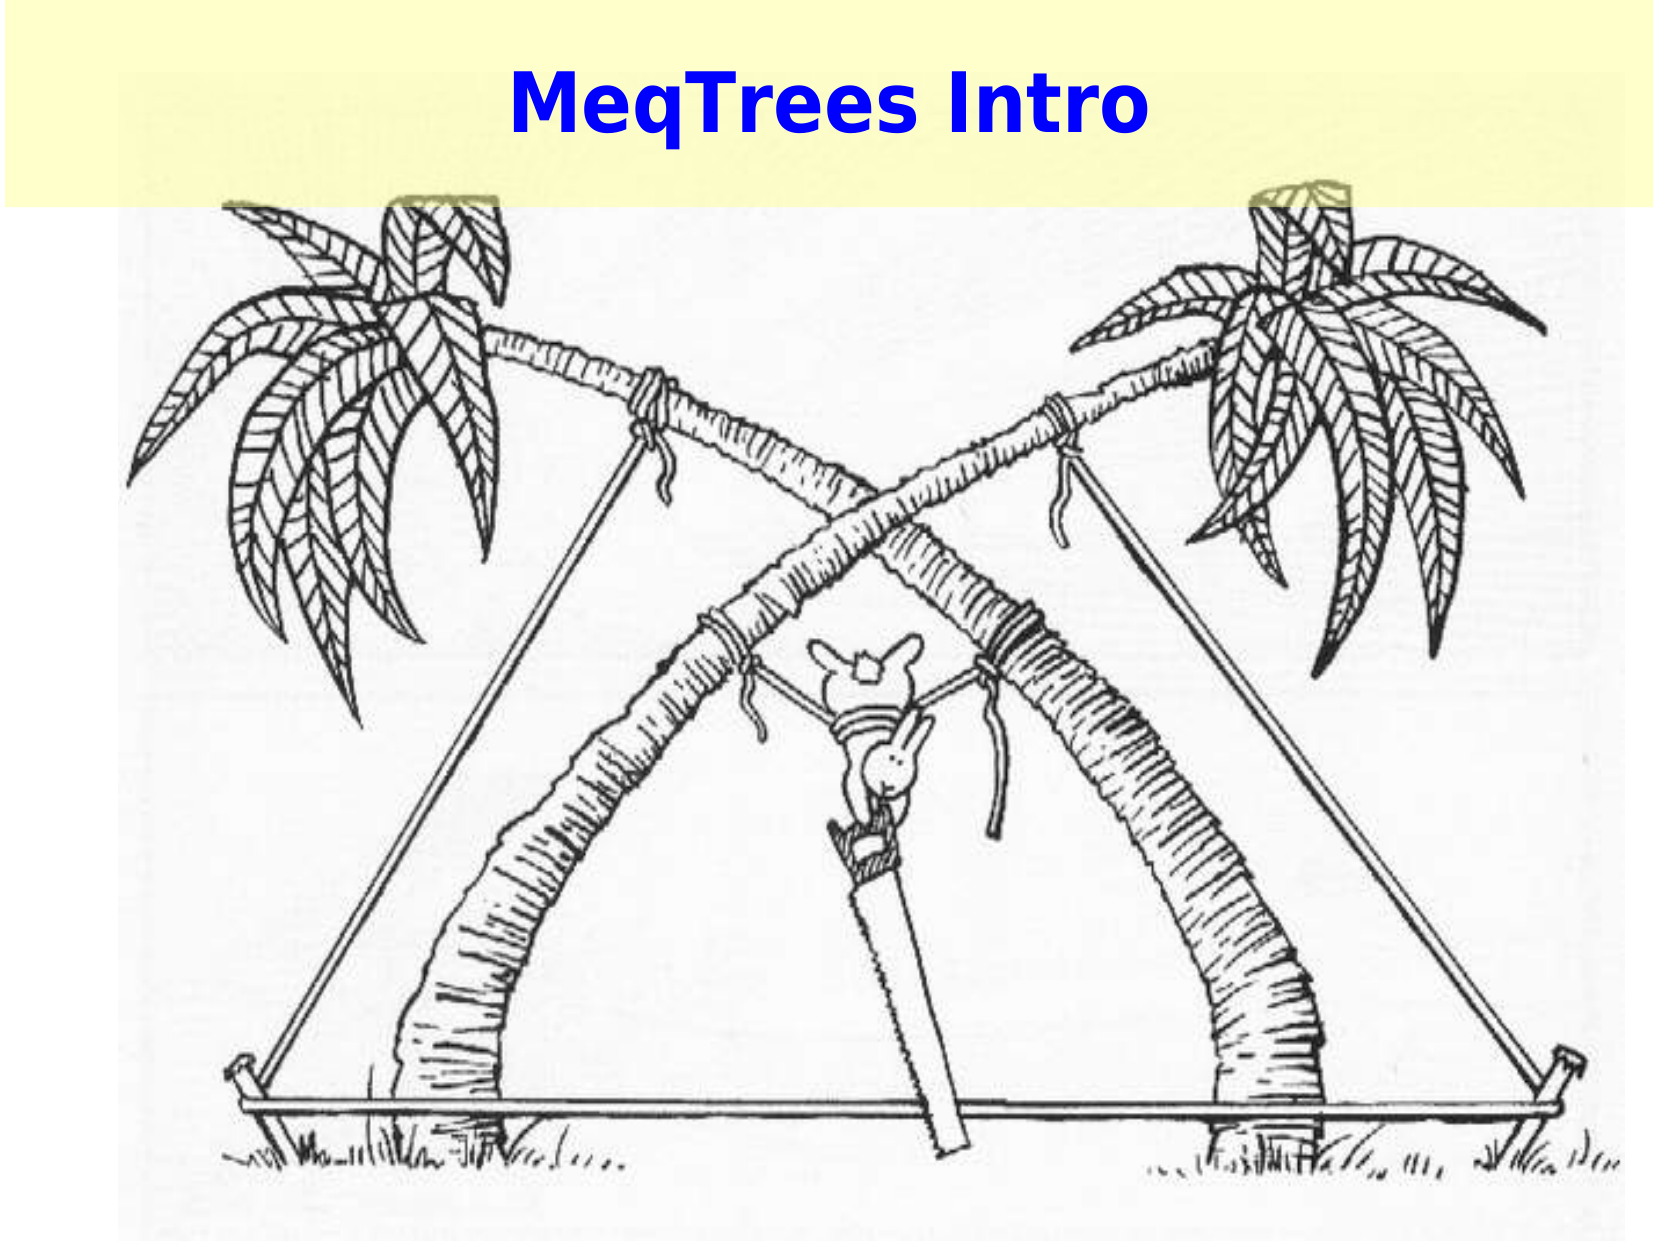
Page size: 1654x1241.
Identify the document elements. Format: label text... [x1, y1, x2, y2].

picture [118, 208, 1625, 1241]
title MeqTrees Intro [5, 0, 1654, 208]
